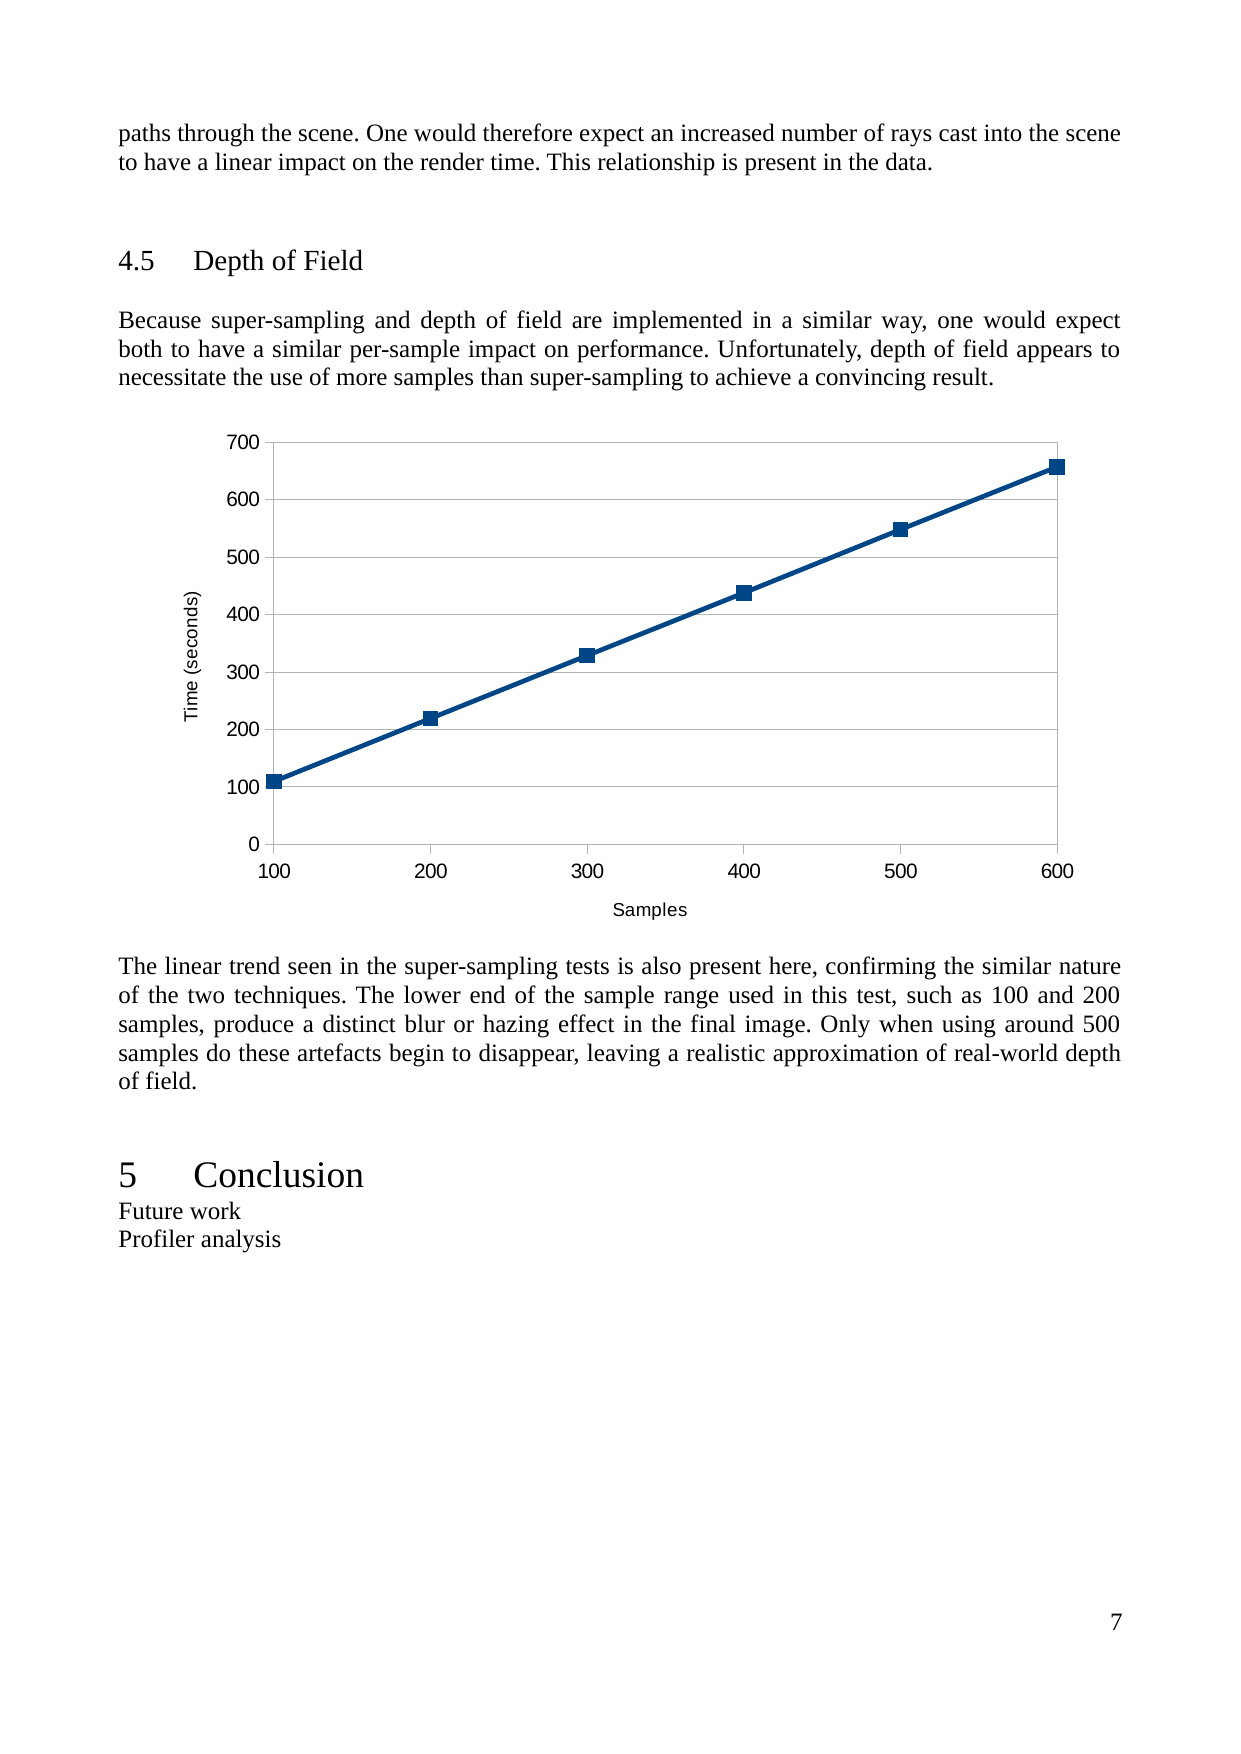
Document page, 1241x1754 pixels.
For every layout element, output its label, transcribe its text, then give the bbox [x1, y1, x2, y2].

text The linear trend seen in the super-sampling tests is also present here, confirming the similar nature of the two techniques. The lower end of the sample range used in this test, such as 100 and 200 samples, produce a distinct blur or hazing effect in the final image. Only when using around 500 samples do these artefacts begin to disappear, leaving a realistic approximation of real-world depth of field. [118, 420, 1122, 1095]
text 5 Conclusion [118, 1153, 1122, 1196]
text paths through the scene. One would therefore expect an increased number of rays cast into the scene to have a linear impact on the render time. This relationship is present in the data. [118, 118, 1122, 176]
text Future work [118, 1196, 1122, 1224]
text Because super-sampling and depth of field are implemented in a similar way, one would expect both to have a similar per-sample impact on performance. Unfortunately, depth of field appears to necessitate the use of more samples than super-sampling to achieve a convincing result. [118, 305, 1122, 391]
text 4.5 Depth of Field [118, 243, 1122, 276]
text Profiler analysis [118, 1224, 1122, 1253]
